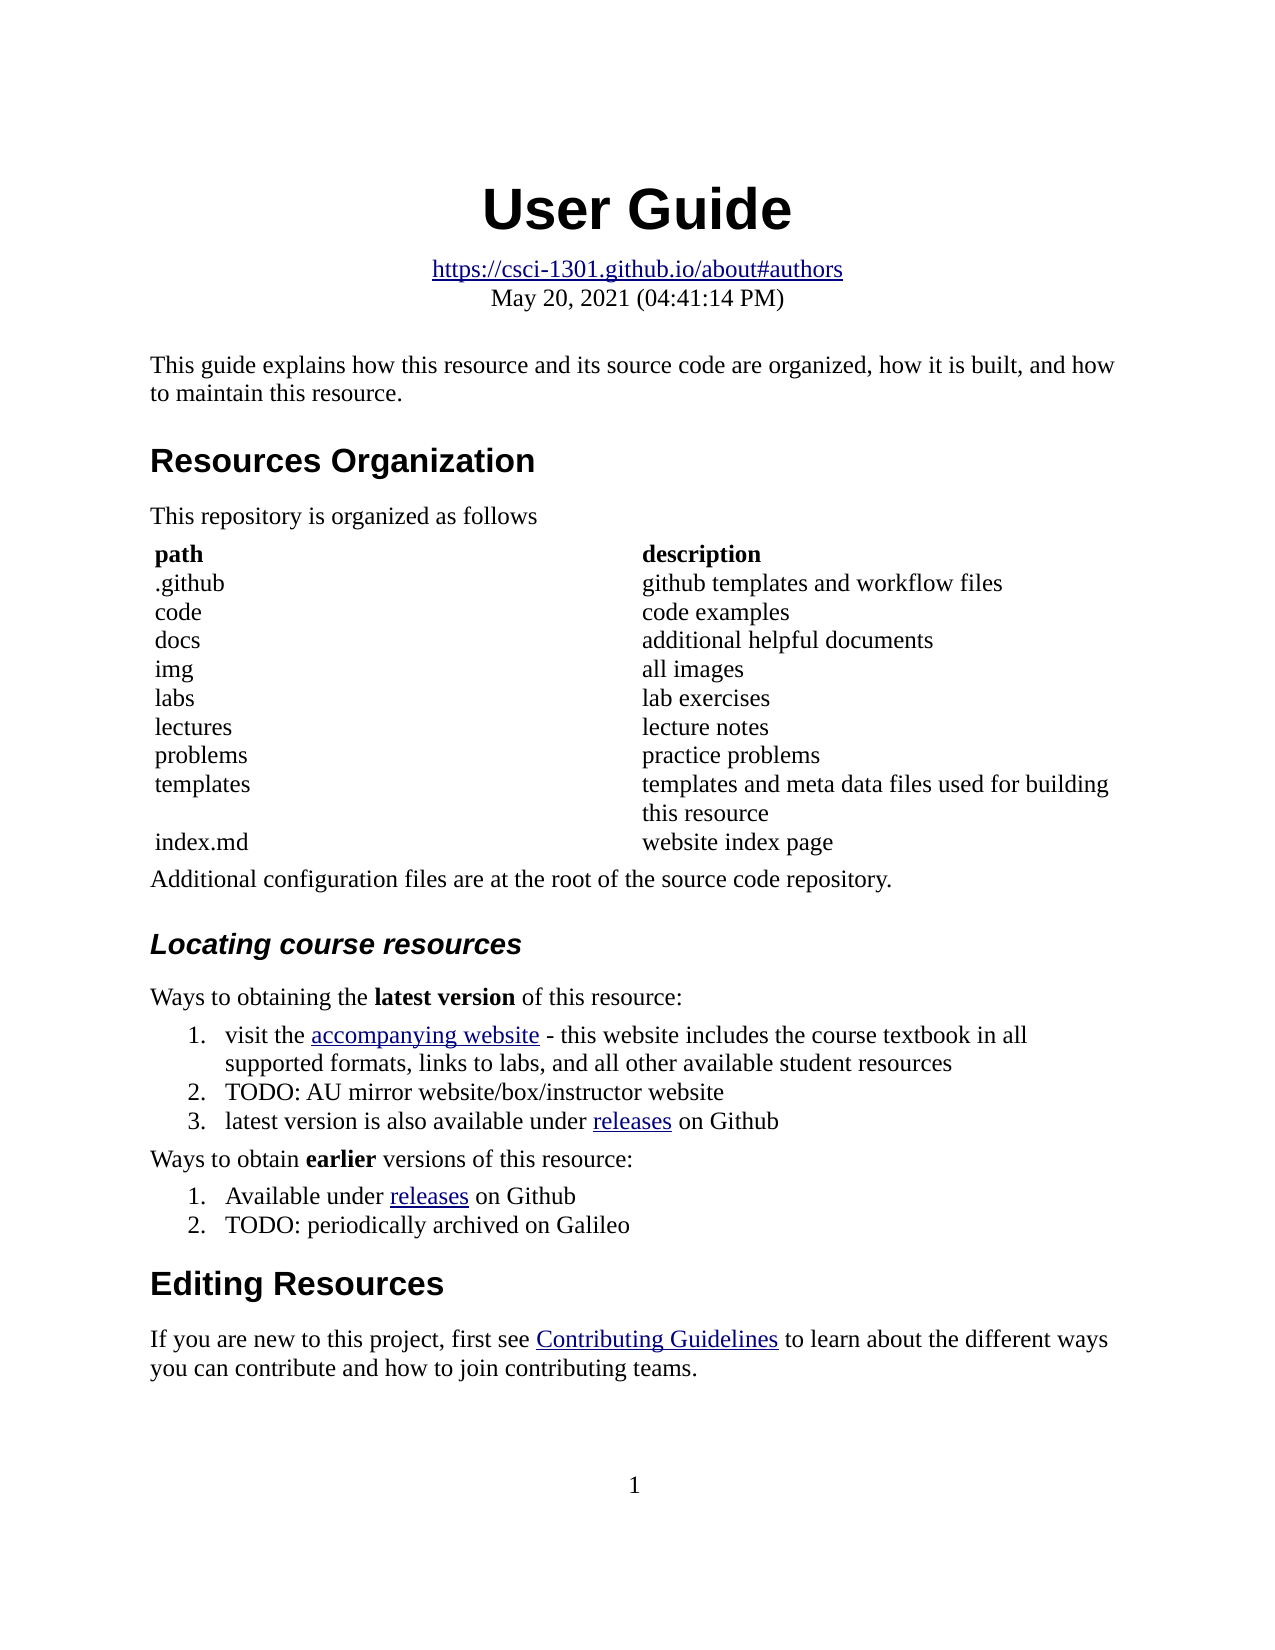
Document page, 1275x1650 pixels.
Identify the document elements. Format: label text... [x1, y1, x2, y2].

table_cell problems [150, 740, 637, 769]
table_cell index.md [150, 827, 637, 855]
subtitle Locating course resources [150, 927, 1125, 961]
table_cell img [150, 654, 637, 683]
list Available under releases on Github [187, 1181, 1125, 1210]
table_header path [150, 539, 637, 568]
text Ways to obtaining the latest version of this resource: [150, 982, 1125, 1011]
title User Guide [150, 175, 1125, 242]
table_cell code [150, 597, 637, 625]
table_cell lecture notes [638, 712, 1125, 740]
table_cell labs [150, 683, 637, 712]
text Additional configuration files are at the root of the source code repository. [150, 864, 1125, 893]
table_cell templates and meta data files used for building this resource [638, 769, 1125, 827]
table_cell github templates and workflow files [638, 568, 1125, 597]
subtitle Editing Resources [150, 1264, 1125, 1302]
table_cell additional helpful documents [638, 625, 1125, 654]
table_cell lectures [150, 712, 637, 740]
text This repository is organized as follows [150, 501, 1125, 530]
text May 20, 2021 (04:41:14 PM) [150, 283, 1125, 312]
list latest version is also available under releases on Github [187, 1106, 1125, 1135]
table_cell templates [150, 769, 637, 827]
table_cell lab exercises [638, 683, 1125, 712]
table_cell docs [150, 625, 637, 654]
table_cell all images [638, 654, 1125, 683]
table_cell website index page [638, 827, 1125, 855]
table_cell .github [150, 568, 637, 597]
table_cell code examples [638, 597, 1125, 625]
text https://csci-1301.github.io/about#authors [150, 254, 1125, 283]
text Ways to obtain earlier versions of this resource: [150, 1144, 1125, 1172]
list TODO: periodically archived on Galileo [187, 1210, 1125, 1239]
list visit the accompanying website - this website includes the course textbook in all supported formats, links to labs, and all other available student resources [187, 1020, 1125, 1077]
subtitle Resources Organization [150, 441, 1125, 480]
table_header description [638, 539, 1125, 568]
text This guide explains how this resource and its source code are organized, how it is built, and how to maintain this resource. [150, 350, 1125, 407]
table_cell practice problems [638, 740, 1125, 769]
list TODO: AU mirror website/box/instructor website [187, 1077, 1125, 1106]
text If you are new to this project, first see Contributing Guidelines to learn about the different ways you can contribute and how to join contributing teams. [150, 1324, 1125, 1381]
